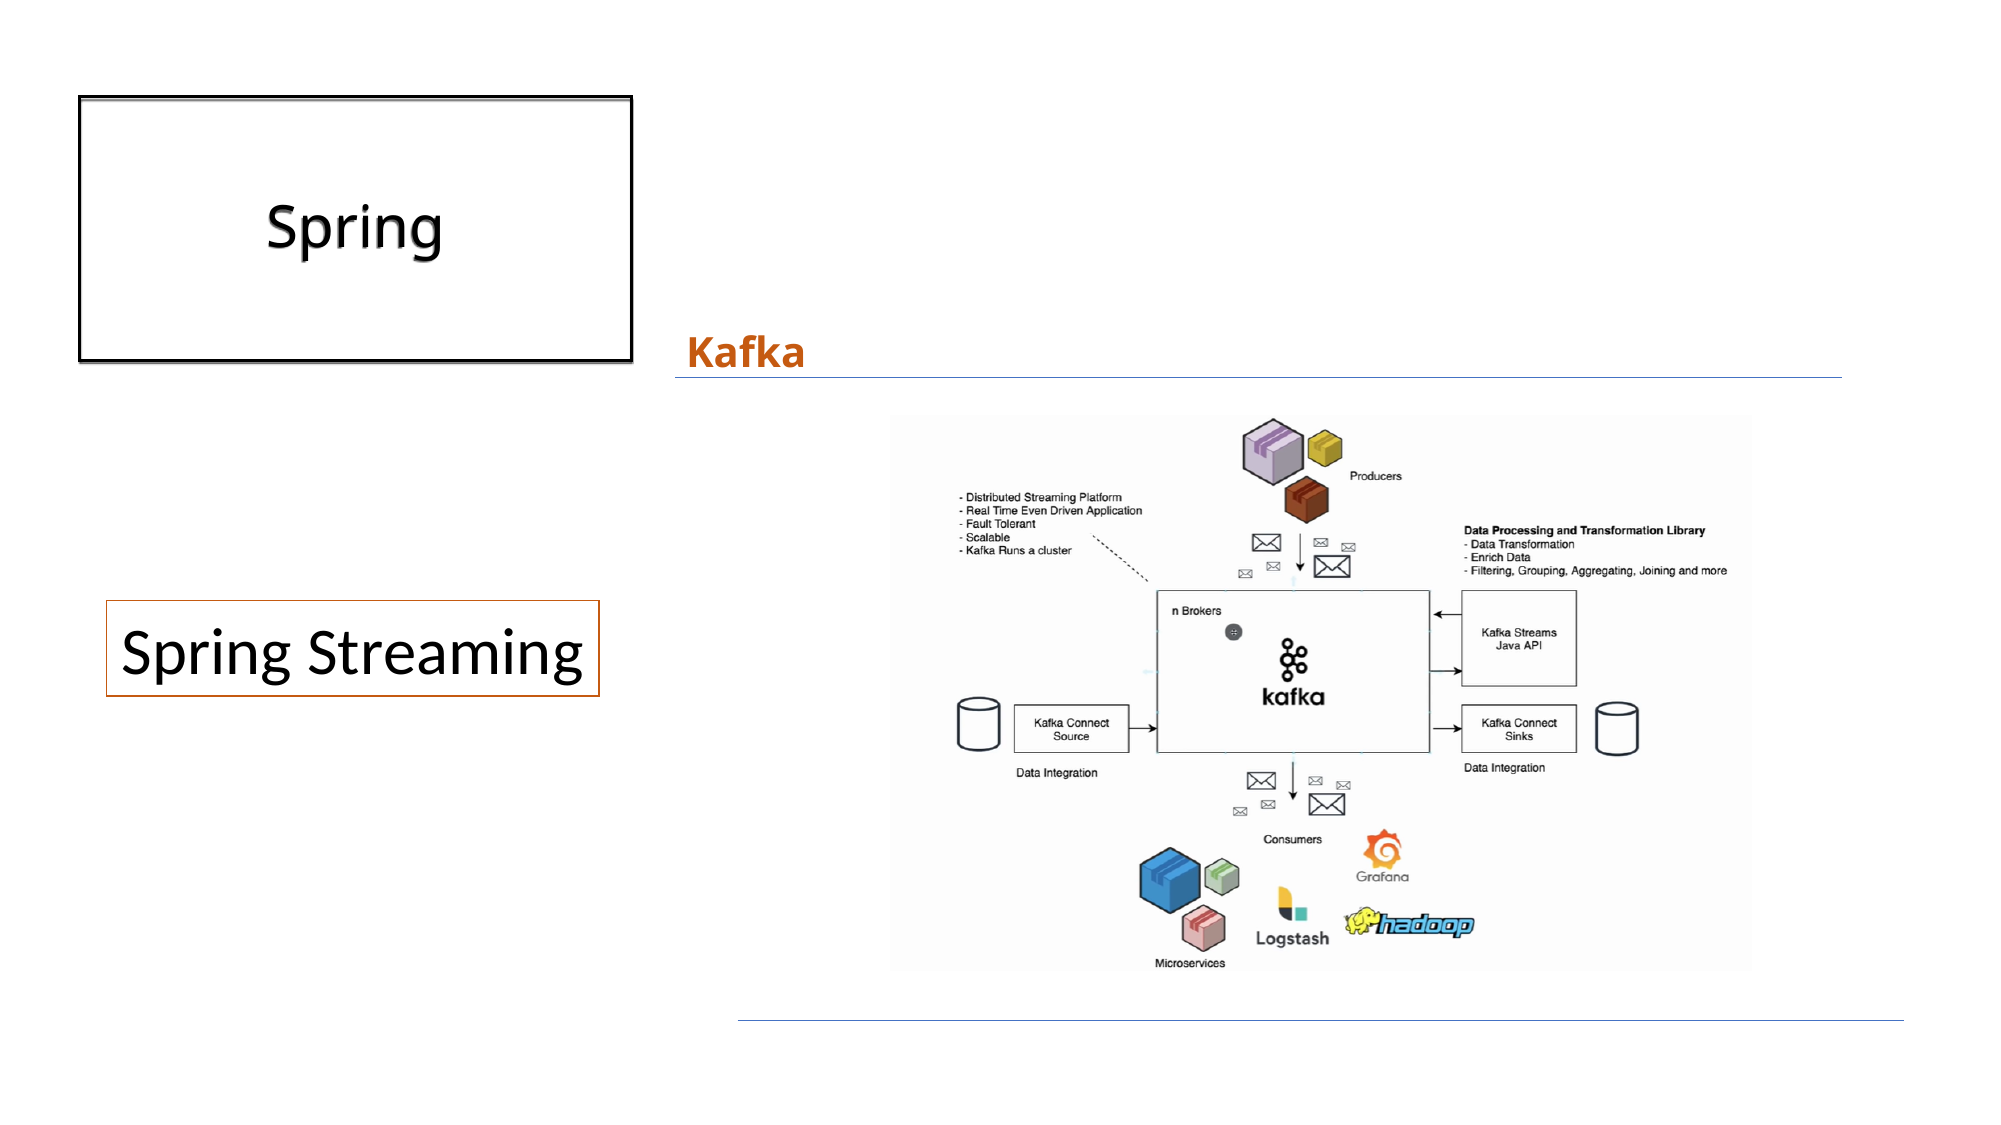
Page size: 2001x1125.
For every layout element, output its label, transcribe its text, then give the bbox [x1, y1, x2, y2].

text_box Spring Streaming [107, 601, 599, 696]
picture [890, 413, 1752, 980]
title Spring [79, 96, 632, 361]
text_box Kafka [671, 318, 833, 384]
